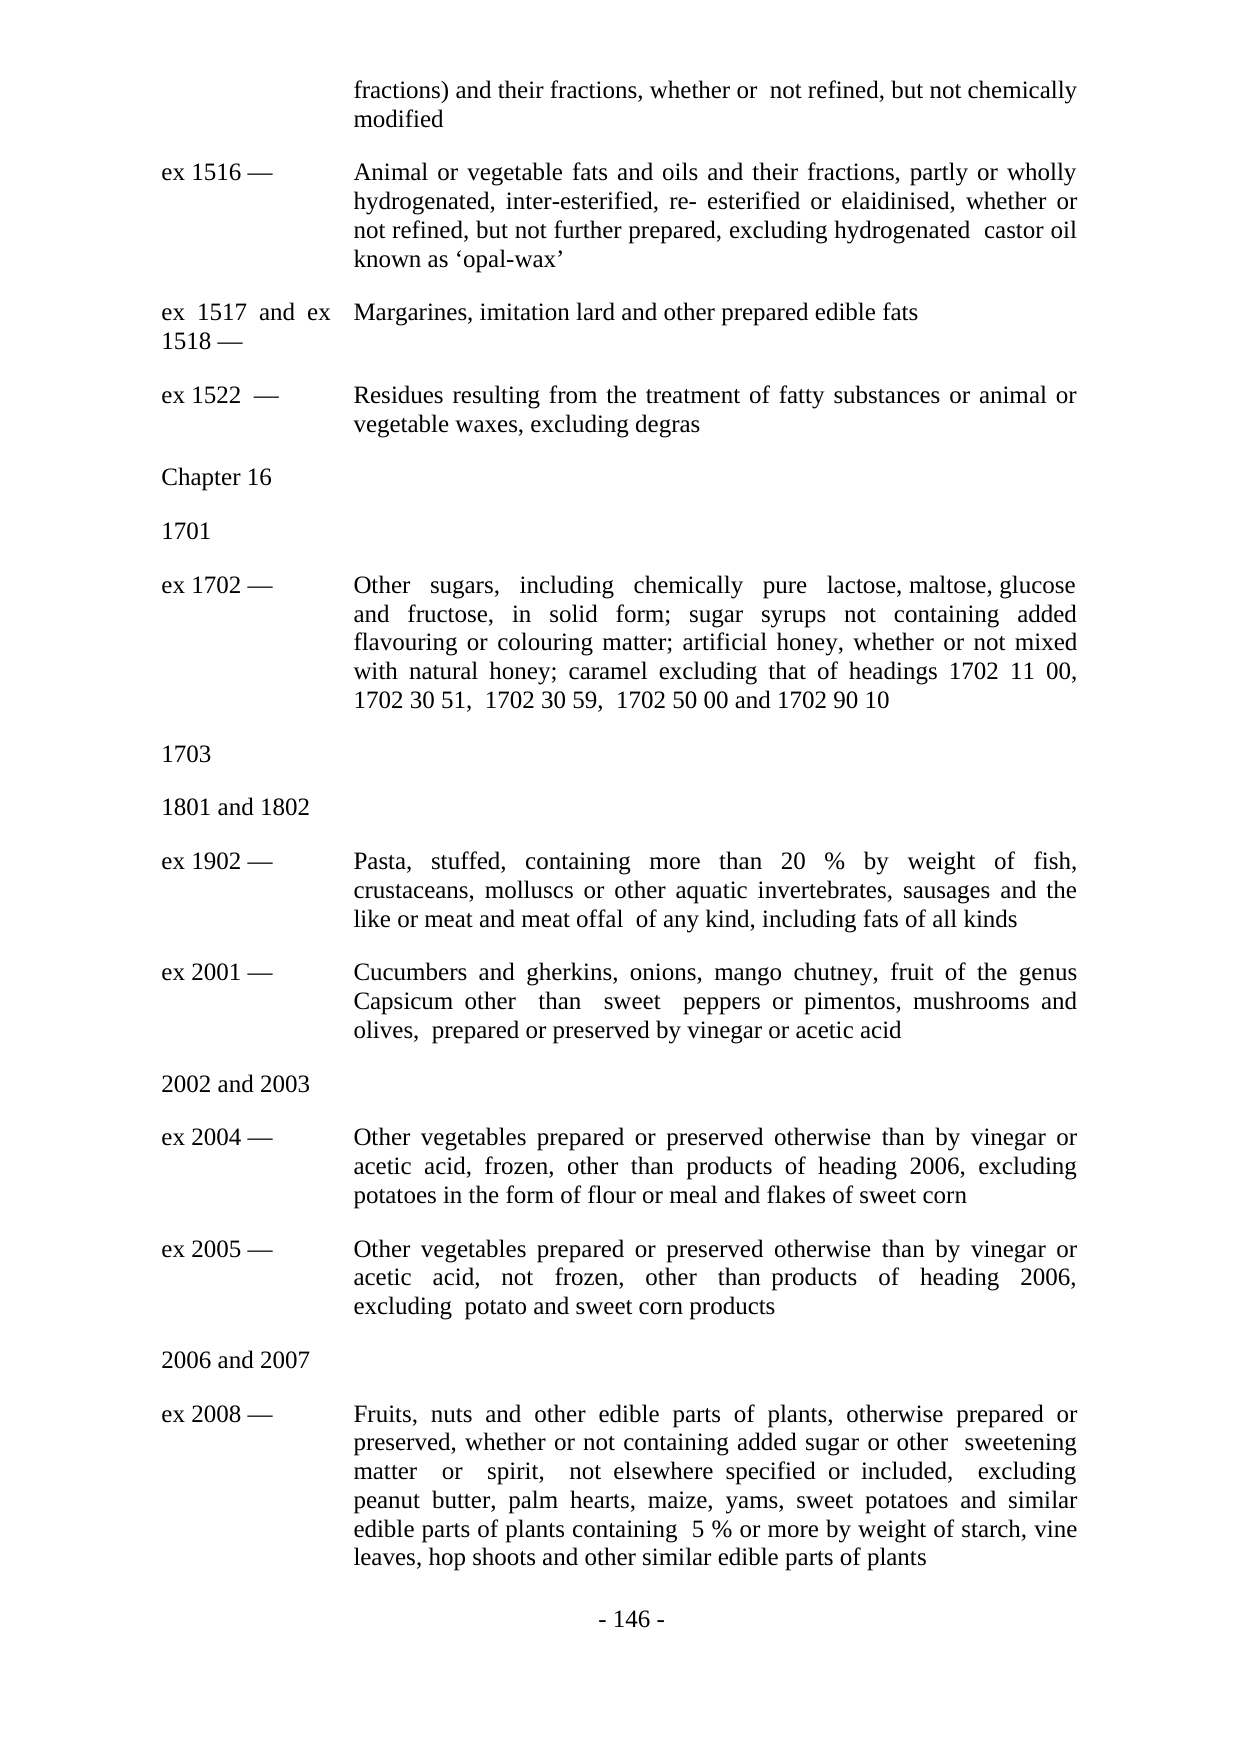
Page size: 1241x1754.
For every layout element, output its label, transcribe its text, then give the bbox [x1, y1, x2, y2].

table_cell ex 1522 — [150, 380, 342, 462]
table_cell ex 1517 and ex 1518 — [150, 298, 342, 380]
table_cell Margarines, imitation lard and other prepared edible fats [342, 298, 1089, 380]
table_cell [342, 1069, 1089, 1122]
table_cell Residues resulting from the treatment of fatty substances or animal or vegetable waxes, excluding degras [342, 380, 1089, 462]
table_cell Other sugars, including chemically pure lactose, maltose, glucose and fructose, in solid form; sugar syrups not containing added flavouring or colouring matter; artificial honey, whether or not mixed with natural honey; caramel excluding that of headings 1702 11 00, 1702 30 51, 1702 30 59, 1702 50 00 and 1702 90 10 [342, 570, 1089, 739]
table_cell Cucumbers and gherkins, onions, mango chutney, fruit of the genus Capsicum other than sweet peppers or pimentos, mushrooms and olives, prepared or preserved by vinegar or acetic acid [342, 958, 1089, 1069]
table_cell [150, 75, 342, 157]
table_cell 1801 and 1802 [150, 793, 342, 846]
table_cell [342, 1345, 1089, 1399]
table_cell Fruits, nuts and other edible parts of plants, otherwise prepared or preserved, whether or not containing added sugar or other sweetening matter or spirit, not elsewhere specified or included, excluding peanut butter, palm hearts, maize, yams, sweet potatoes and similar edible parts of plants containing 5 % or more by weight of starch, vine leaves, hop shoots and other similar edible parts of plants [342, 1399, 1089, 1596]
table_cell fractions) and their fractions, whether or not refined, but not chemically modified [342, 75, 1089, 157]
table_cell ex 1702 — [150, 570, 342, 739]
table_cell ex 2008 — [150, 1399, 342, 1596]
table_cell 1703 [150, 739, 342, 792]
table_cell ex 2005 — [150, 1234, 342, 1345]
table_cell Chapter 16 [150, 463, 342, 516]
table_cell ex 2004 — [150, 1123, 342, 1234]
table_cell [342, 463, 1089, 516]
table_cell ex 1902 — [150, 846, 342, 957]
table_cell ex 2001 — [150, 958, 342, 1069]
table_cell Other vegetables prepared or preserved otherwise than by vinegar or acetic acid, not frozen, other than products of heading 2006, excluding potato and sweet corn products [342, 1234, 1089, 1345]
table_cell 2002 and 2003 [150, 1069, 342, 1122]
table_cell Pasta, stuffed, containing more than 20 % by weight of fish, crustaceans, molluscs or other aquatic invertebrates, sausages and the like or meat and meat offal of any kind, including fats of all kinds [342, 846, 1089, 957]
table_cell [342, 793, 1089, 846]
table_cell 2006 and 2007 [150, 1345, 342, 1399]
table_cell Other vegetables prepared or preserved otherwise than by vinegar or acetic acid, frozen, other than products of heading 2006, excluding potatoes in the form of flour or meal and flakes of sweet corn [342, 1123, 1089, 1234]
table_cell [342, 739, 1089, 792]
table_cell 1701 [150, 516, 342, 570]
table_cell [342, 516, 1089, 570]
table_cell ex 1516 — [150, 158, 342, 297]
table_cell Animal or vegetable fats and oils and their fractions, partly or wholly hydrogenated, inter-esterified, re- esterified or elaidinised, whether or not refined, but not further prepared, excluding hydrogenated castor oil known as ‘opal-wax’ [342, 158, 1089, 297]
